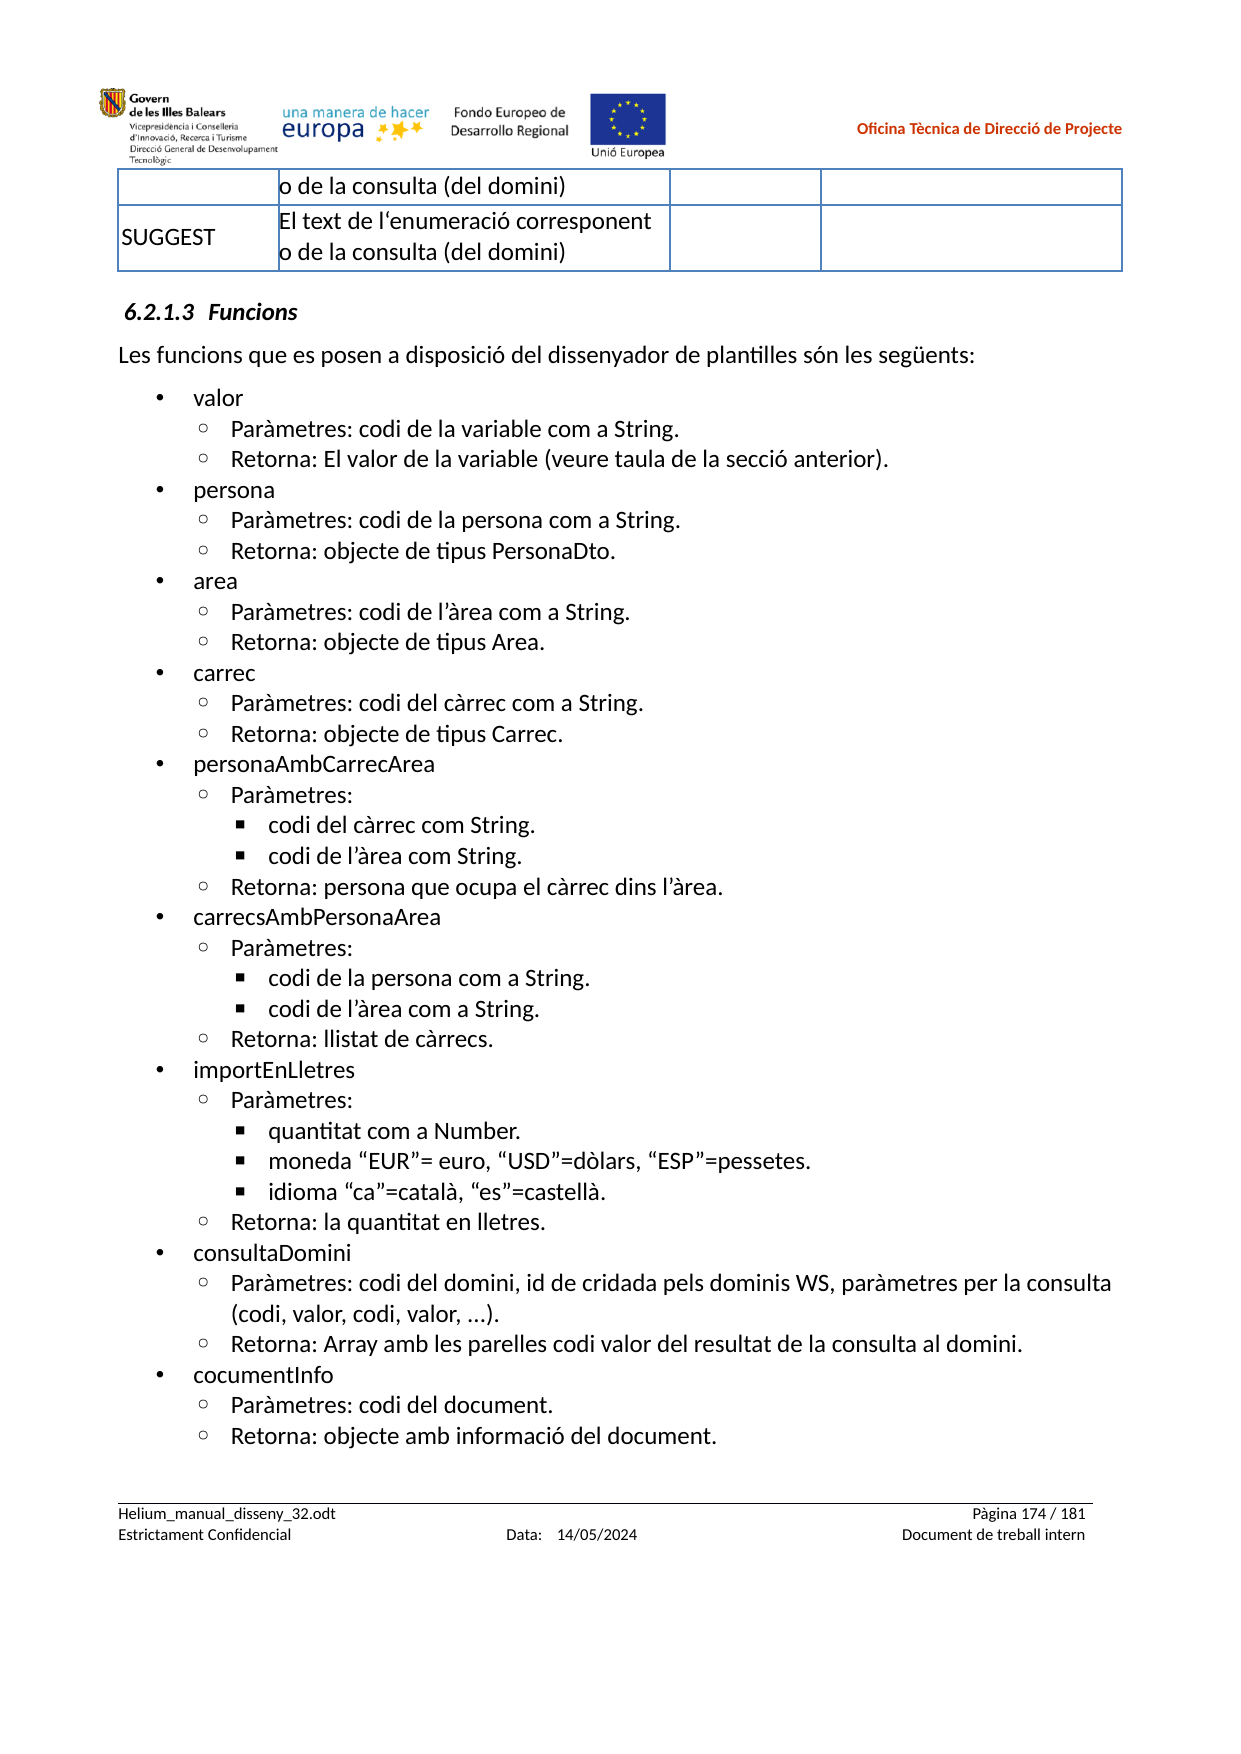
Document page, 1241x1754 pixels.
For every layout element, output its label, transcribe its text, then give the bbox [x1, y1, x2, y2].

list cocumentInfo [156, 1359, 1122, 1389]
list importEnLletres [156, 1054, 1122, 1084]
table_cell [119, 170, 278, 203]
table_cell SUGGEST [119, 206, 278, 269]
list Paràmetres: [193, 779, 1122, 810]
list Paràmetres: codi del càrrec com a String. [193, 688, 1122, 718]
list Retorna: objecte de tipus PersonaDto. [193, 535, 1122, 566]
list codi de l’àrea com String. [231, 840, 1122, 871]
list Paràmetres: [193, 932, 1122, 962]
text Les funcions que es posen a disposició del dissenyador de plantilles són les següents: [118, 339, 1122, 370]
list Retorna: la quantitat en lletres. [193, 1206, 1122, 1237]
list Paràmetres: [193, 1084, 1122, 1115]
list Retorna: persona que ocupa el càrrec dins l’àrea. [193, 871, 1122, 901]
list area [156, 566, 1122, 596]
list Paràmetres: codi de la variable com a String. [193, 413, 1122, 443]
list Retorna: objecte de tipus Area. [193, 627, 1122, 657]
table_cell [822, 170, 1121, 203]
list Retorna: Array amb les parelles codi valor del resultat de la consulta al domini. [193, 1328, 1122, 1359]
list Paràmetres: codi del domini, id de cridada pels dominis WS, paràmetres per la consulta (codi, valor, codi, valor, ...). [193, 1267, 1122, 1328]
table_cell [671, 170, 820, 203]
list valor [156, 382, 1122, 413]
list Retorna: llistat de càrrecs. [193, 1023, 1122, 1054]
table_cell [822, 206, 1121, 269]
table_cell o de la consulta (del domini) [280, 170, 669, 203]
list Paràmetres: codi de la persona com a String. [193, 504, 1122, 535]
list Retorna: objecte de tipus Carrec. [193, 718, 1122, 749]
list codi de l’àrea com a String. [231, 993, 1122, 1023]
list Paràmetres: codi de l’àrea com a String. [193, 596, 1122, 627]
list carrec [156, 657, 1122, 688]
list moneda “EUR”= euro, “USD”=dòlars, “ESP”=pessetes. [231, 1145, 1122, 1176]
list quantitat com a Number. [231, 1115, 1122, 1145]
list Paràmetres: codi del document. [193, 1389, 1122, 1420]
list persona [156, 474, 1122, 504]
list carrecsAmbPersonaArea [156, 901, 1122, 932]
table_cell [671, 206, 820, 269]
list Retorna: El valor de la variable (veure taula de la secció anterior). [193, 443, 1122, 474]
list Retorna: objecte amb informació del document. [193, 1420, 1122, 1451]
list codi de la persona com a String. [231, 962, 1122, 993]
list consultaDomini [156, 1237, 1122, 1267]
table_cell El text de l‘enumeració corresponent o de la consulta (del domini) [280, 206, 669, 269]
list idioma “ca”=català, “es”=castellà. [231, 1176, 1122, 1206]
picture [99, 87, 668, 166]
list personaAmbCarrecArea [156, 749, 1122, 779]
subtitle Funcions [118, 297, 1122, 327]
list codi del càrrec com String. [231, 810, 1122, 840]
